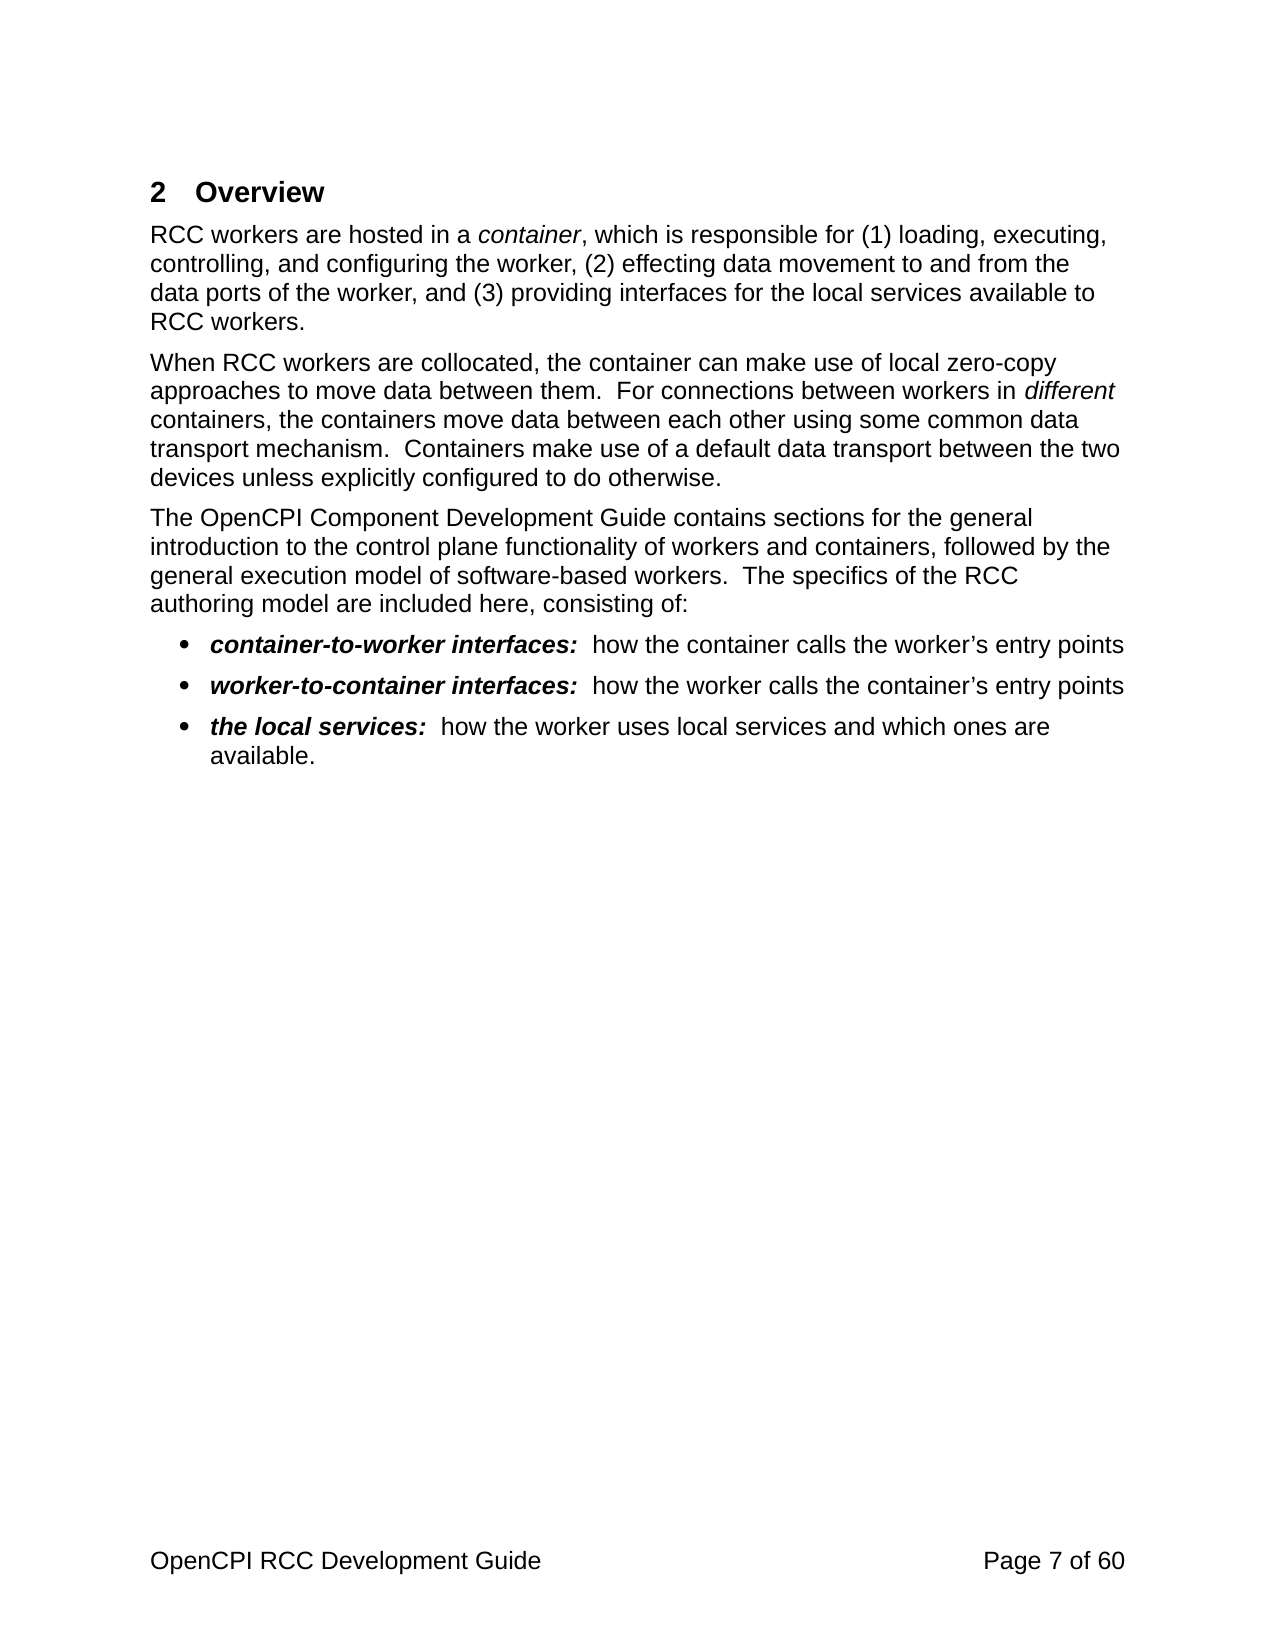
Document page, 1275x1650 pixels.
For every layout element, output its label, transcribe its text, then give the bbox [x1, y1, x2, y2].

text When RCC workers are collocated, the container can make use of local zero-copy approaches to move data between them. For connections between workers in different containers, the containers move data between each other using some common data transport mechanism. Containers make use of a default data transport between the two devices unless explicitly configured to do otherwise. [150, 347, 1125, 491]
text RCC workers are hosted in a container, which is responsible for (1) loading, executing, controlling, and configuring the worker, (2) effecting data movement to and from the data ports of the worker, and (3) providing interfaces for the local services available to RCC workers. [150, 221, 1125, 336]
list worker-to-container interfaces: how the worker calls the container’s entry points [180, 671, 1125, 700]
text The OpenCPI Component Development Guide contains sections for the general introduction to the control plane functionality of workers and containers, followed by the general execution model of software-based workers. The specifics of the RCC authoring model are included here, consisting of: [150, 503, 1125, 618]
list the local services: how the worker uses local services and which ones are available. [180, 712, 1125, 769]
subtitle Overview [150, 175, 1125, 208]
list container-to-worker interfaces: how the container calls the worker’s entry points [180, 630, 1125, 659]
